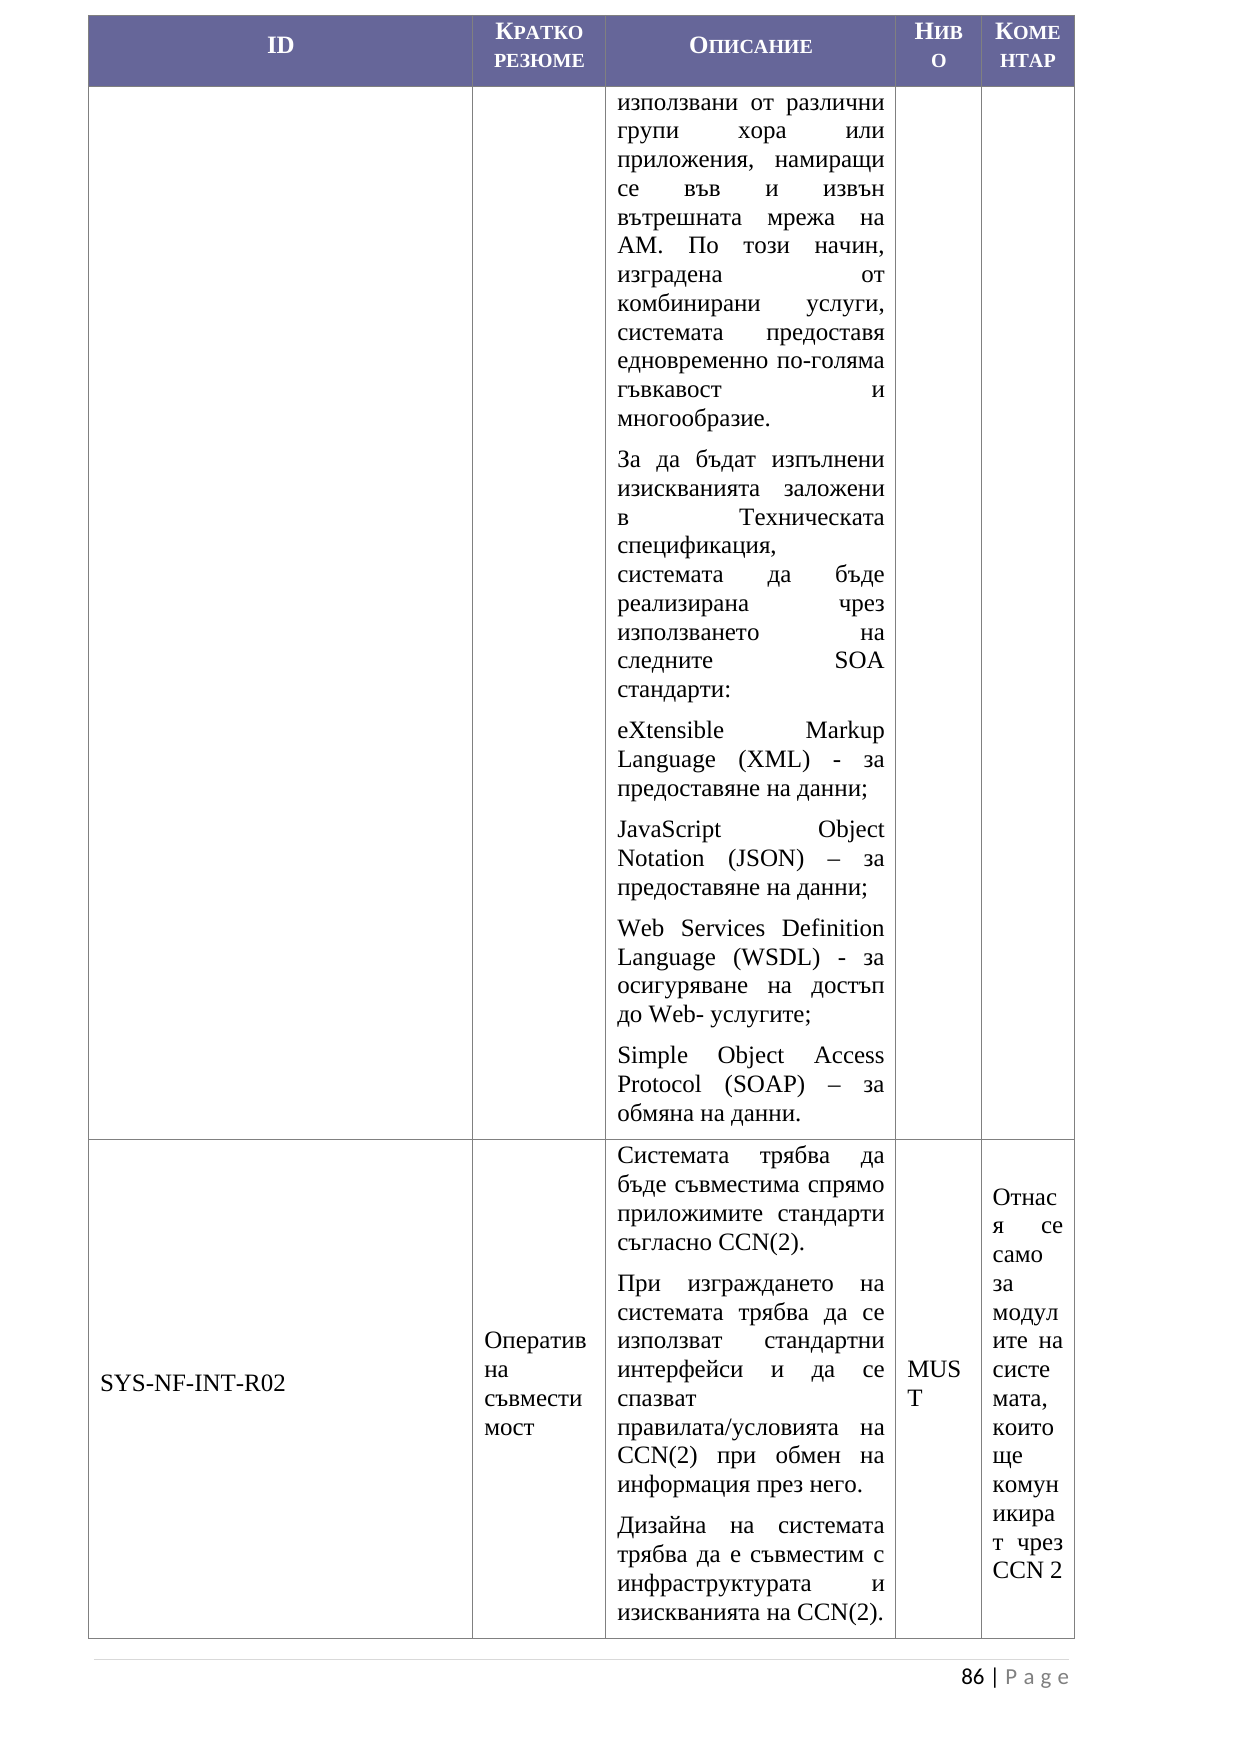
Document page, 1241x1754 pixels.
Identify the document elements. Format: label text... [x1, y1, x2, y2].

table_header Описание [606, 16, 895, 86]
table_cell [473, 87, 605, 1139]
table_cell използвани от различни групи хора или приложения, намиращи се във и извън вътрешната мрежа на АМ. По този начин, изградена от комбинирани услуги, системата предоставя едновременно по-голяма гъвкавост и многообразие. За да бъдат изпълнени изискванията заложени в Техническата спецификация, системата да бъде реализирана чрез използването на следните SOA стандарти: eXtensible Markup Language (XML) - за предоставяне на данни; JavaScript Object Notation (JSON) – за предоставяне на данни; Web Services Definition Language (WSDL) - за осигуряване на достъп до Web- услугите; Simple Object Access Protocol (SOAP) – за обмяна на данни. [606, 87, 895, 1139]
table_cell Системата трябва да бъде съвместима спрямо приложимите стандарти съгласно CCN(2). При изграждането на системата трябва да се използват стандартни интерфейси и да се спазват правилата/условията на CCN(2) при обмен на информация през него. Дизайна на системата трябва да е съвместим с инфраструктурата и изискванията на CCN(2). [606, 1140, 895, 1638]
table_cell [982, 87, 1074, 1139]
table_cell MUST [896, 1140, 981, 1638]
table_header Коментар [982, 16, 1074, 86]
table_header ID [89, 16, 472, 86]
table_header Ниво [896, 16, 981, 86]
table_header Кратко резюме [473, 16, 605, 86]
table_cell Оперативна съвместимост [473, 1140, 605, 1638]
table_cell Отнася се само за модулите на системата, които ще комуникират чрез CCN 2 [982, 1140, 1074, 1638]
table_cell SYS-NF-INT-R02 [89, 1140, 472, 1638]
table_cell [896, 87, 981, 1139]
table_cell [89, 87, 472, 1139]
